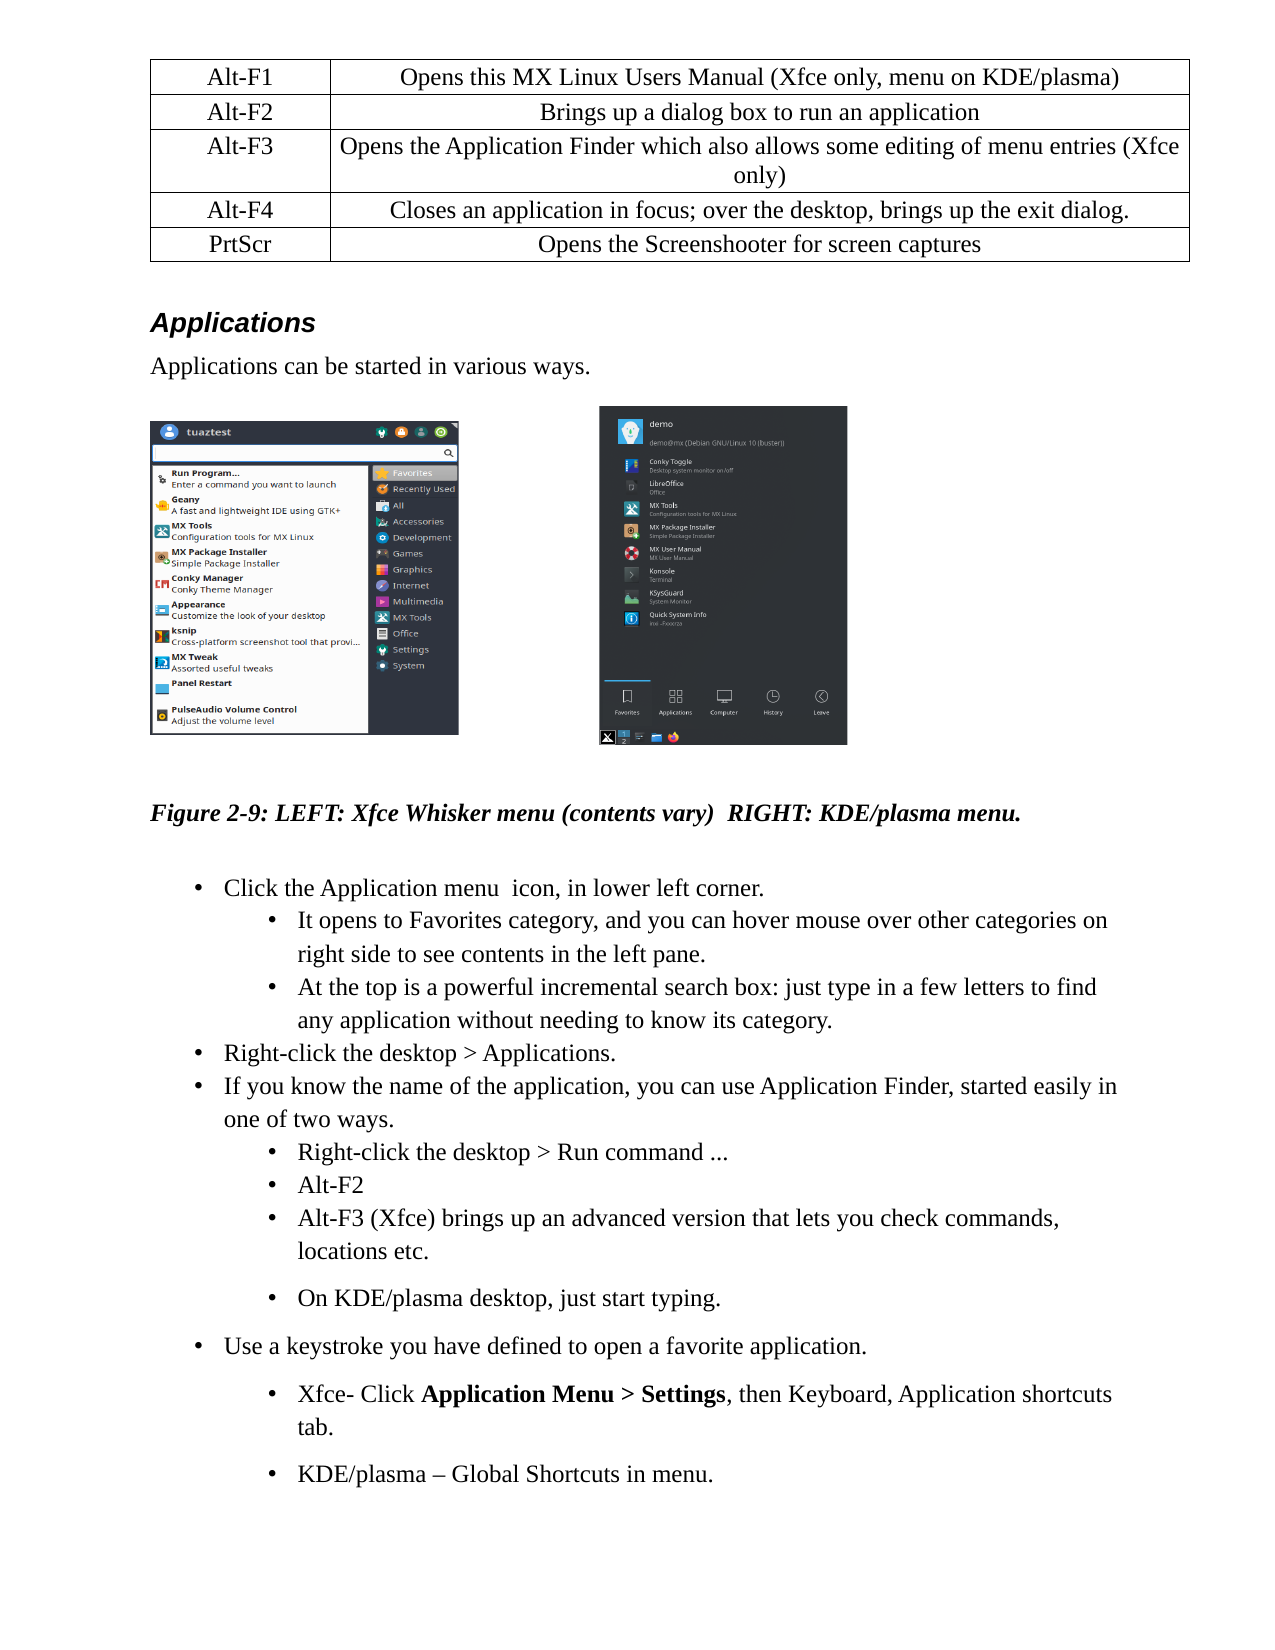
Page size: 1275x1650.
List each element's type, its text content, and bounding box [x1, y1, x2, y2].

text Figure 2-9: LEFT: Xfce Whisker menu (contents vary) RIGHT: KDE/plasma menu. [150, 798, 1125, 827]
table_cell Opens the Screenshooter for screen captures [331, 228, 1189, 261]
text Applications can be started in various ways. [150, 351, 1125, 380]
list Xfce- Click Application Menu > Settings, then Keyboard, Application shortcuts tab. [268, 1379, 1125, 1440]
list It opens to Favorites category, and you can hover mouse over other categories on right side to see contents in the left pane. [268, 906, 1125, 967]
list At the top is a powerful incremental search box: just type in a few letters to find any application without needing to know its category. [268, 972, 1125, 1033]
list Right-click the desktop > Run command ... [268, 1137, 1125, 1166]
list Alt-F3 (Xfce) brings up an advanced version that lets you check commands, locations etc. [268, 1203, 1125, 1264]
list Right-click the desktop > Applications. [194, 1038, 1125, 1066]
picture [150, 421, 459, 735]
table_cell Alt-F3 [151, 130, 330, 192]
picture [599, 406, 848, 745]
table_cell Opens the Application Finder which also allows some editing of menu entries (Xfce only) [331, 130, 1189, 192]
list On KDE/plasma desktop, just start typing. [268, 1283, 1125, 1312]
table_cell Alt-F2 [151, 95, 330, 128]
list Alt-F2 [268, 1170, 1125, 1198]
table_cell Closes an application in focus; over the desktop, brings up the exit dialog. [331, 193, 1189, 227]
list Use a keystroke you have defined to open a favorite application. [194, 1331, 1125, 1360]
table_cell Alt-F1 [151, 60, 330, 94]
list If you know the name of the application, you can use Application Finder, started easily in one of two ways. [194, 1071, 1125, 1132]
table_cell Brings up a dialog box to run an application [331, 95, 1189, 128]
table_cell Alt-F4 [151, 193, 330, 227]
table_cell PrtScr [151, 228, 330, 261]
subtitle Applications [150, 307, 1125, 339]
list Click the Application menu icon, in lower left corner. [194, 873, 1125, 901]
table_cell Opens this MX Linux Users Manual (Xfce only, menu on KDE/plasma) [331, 60, 1189, 94]
list KDE/plasma – Global Shortcuts in menu. [268, 1459, 1125, 1488]
